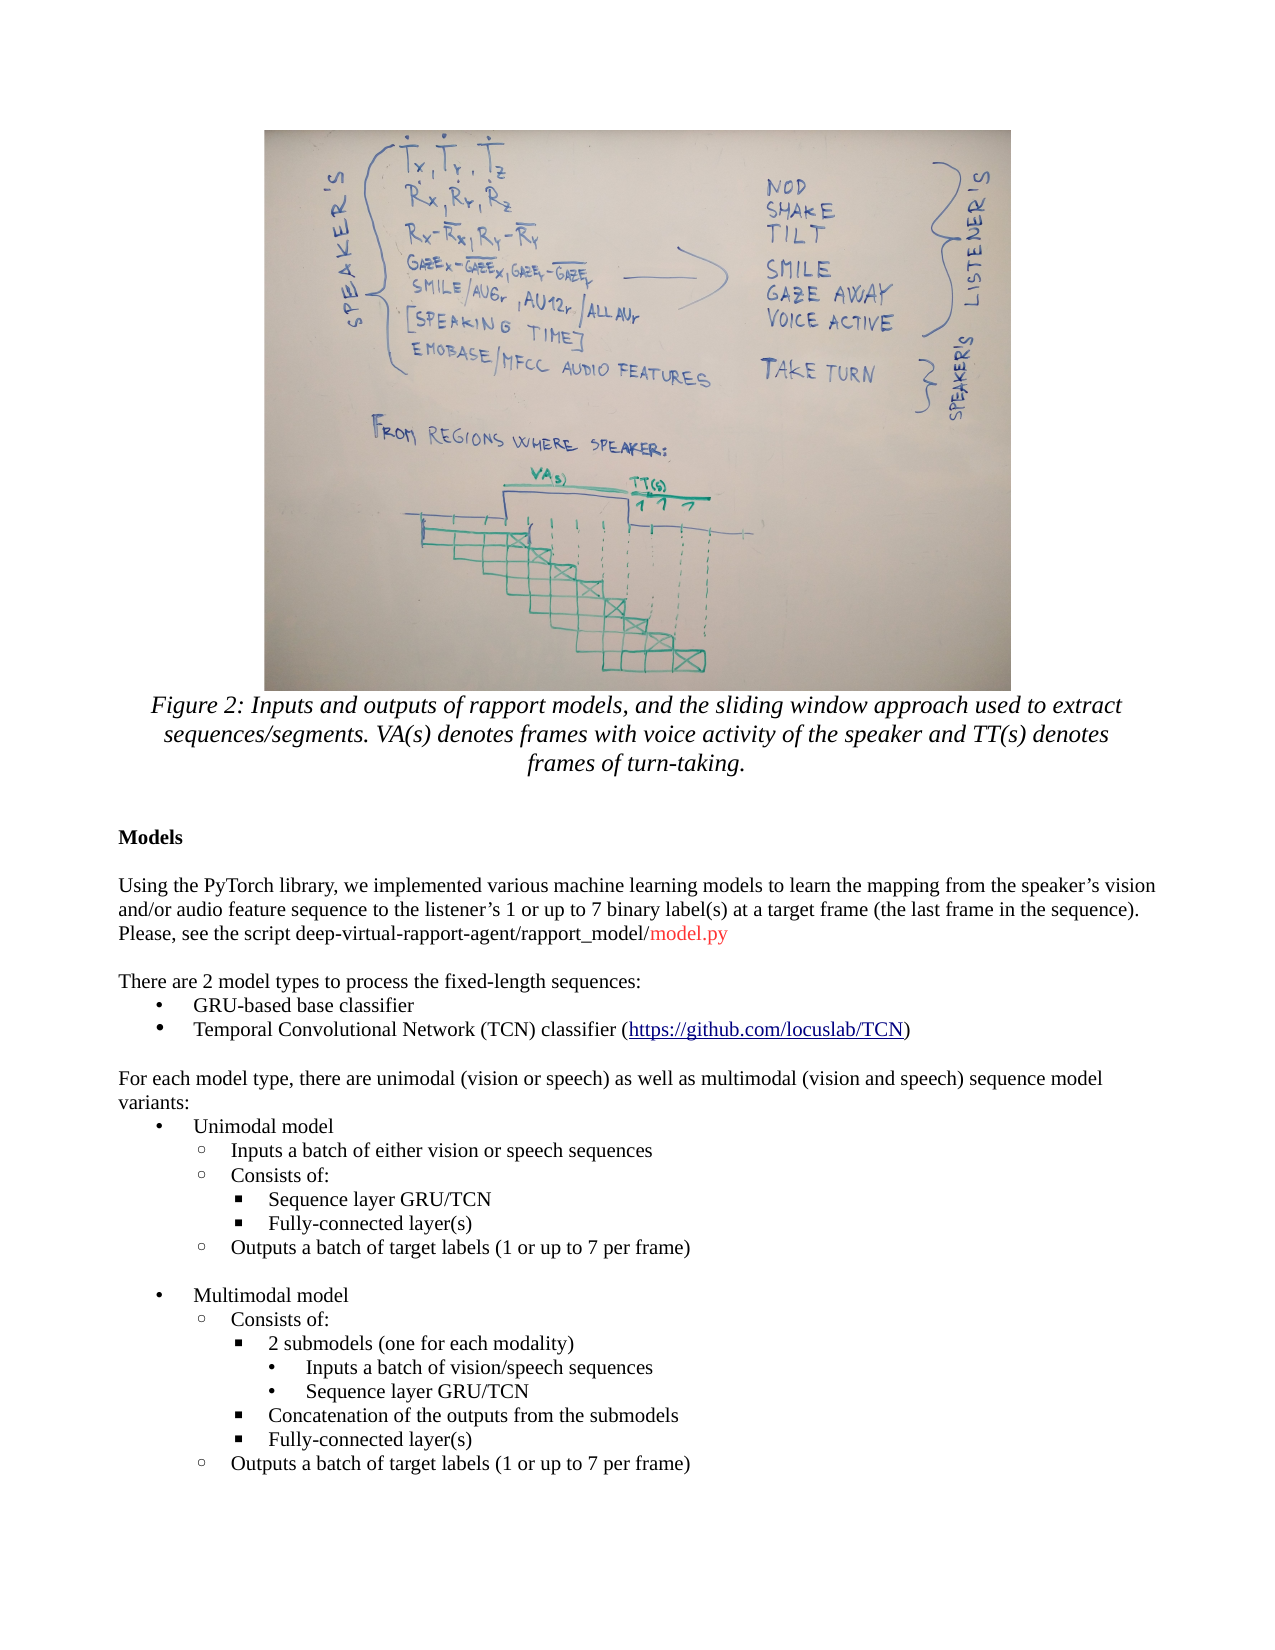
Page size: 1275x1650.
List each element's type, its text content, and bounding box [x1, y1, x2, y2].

list GRU-based base classifier [156, 993, 1157, 1017]
list Fully-connected layer(s) [231, 1211, 1157, 1235]
list 2 submodels (one for each modality) [231, 1331, 1157, 1355]
list Inputs a batch of either vision or speech sequences [193, 1138, 1157, 1162]
list Outputs a batch of target labels (1 or up to 7 per frame) [193, 1235, 1157, 1283]
list Multimodal model [156, 1283, 1157, 1307]
list Inputs a batch of vision/speech sequences [268, 1355, 1157, 1379]
text Figure 2: Inputs and outputs of rapport models, and the sliding window approach used to extract sequences/segments. VA(s) denotes frames with voice activity of the speaker and TT(s) denotes frames of turn-taking. [133, 691, 1142, 777]
list Fully-connected layer(s) [231, 1427, 1157, 1451]
list Consists of: [193, 1307, 1157, 1331]
text There are 2 model types to process the fixed-length sequences: [118, 969, 1157, 993]
text Using the PyTorch library, we implemented various machine learning models to learn the mapping from the speaker’s vision and/or audio feature sequence to the listener’s 1 or up to 7 binary label(s) at a target frame (the last frame in the sequence). Please, see the script deep-virtual-rapport-agent/rapport_model/model.py [118, 873, 1157, 945]
list Consists of: [193, 1162, 1157, 1187]
text Models [118, 825, 1157, 849]
list Sequence layer GRU/TCN [231, 1187, 1157, 1211]
text For each model type, there are unimodal (vision or speech) as well as multimodal (vision and speech) sequence model variants: [118, 1066, 1157, 1114]
list Concatenation of the outputs from the submodels [231, 1403, 1157, 1427]
list Outputs a batch of target labels (1 or up to 7 per frame) [193, 1451, 1157, 1475]
picture [264, 130, 1011, 691]
list Temporal Convolutional Network (TCN) classifier (https://github.com/locuslab/TCN) [156, 1017, 1157, 1042]
list Sequence layer GRU/TCN [268, 1379, 1157, 1403]
list Unimodal model [156, 1114, 1157, 1138]
